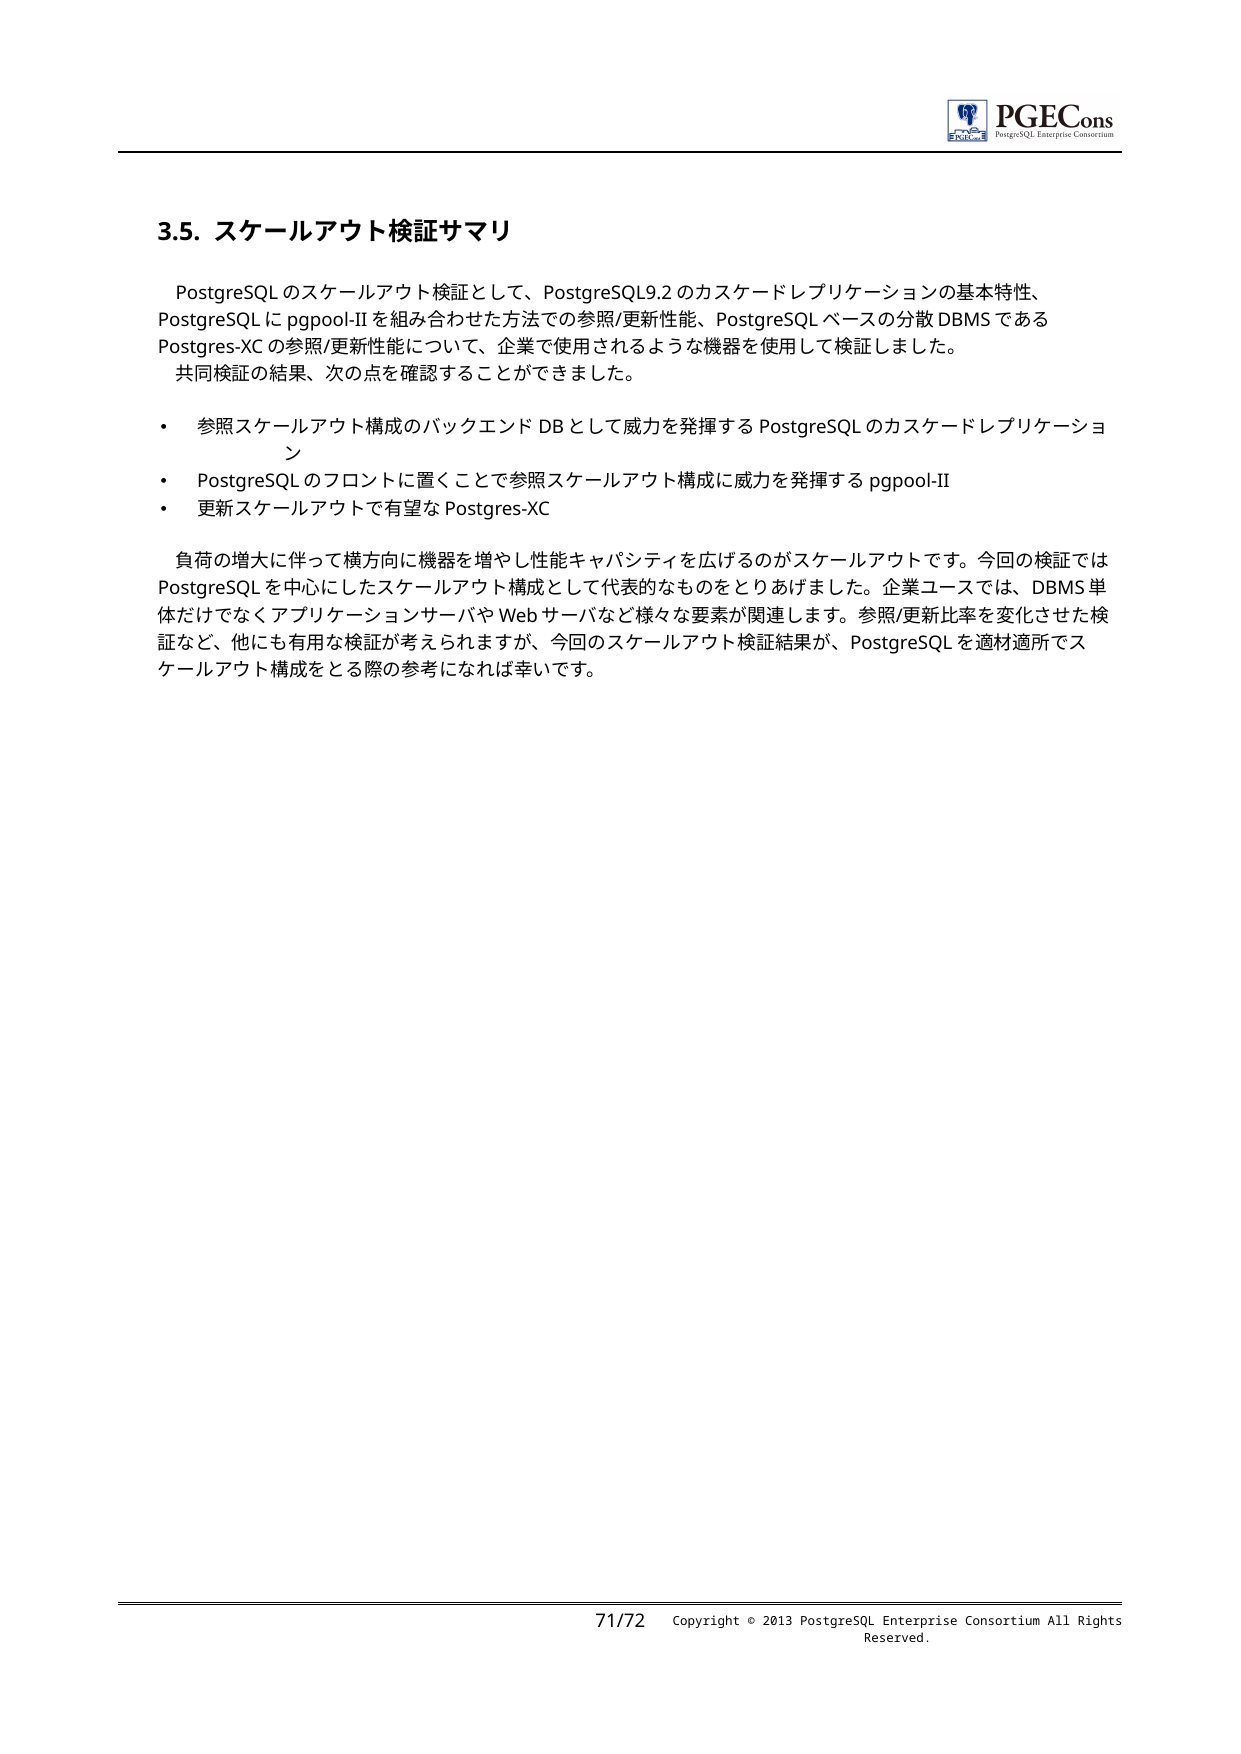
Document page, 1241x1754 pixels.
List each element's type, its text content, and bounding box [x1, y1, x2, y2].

text 共同検証の結果、次の点を確認することができました。 [158, 359, 1122, 386]
list PostgreSQLのフロントに置くことで参照スケールアウト構成に威力を発揮するpgpool-II [160, 466, 1122, 493]
list 参照スケールアウト構成のバックエンドDBとして威力を発揮するPostgreSQLのカスケードレプリケーション [160, 412, 1122, 466]
text 負荷の増大に伴って横方向に機器を増やし性能キャパシティを広げるのがスケールアウトです。今回の検証ではPostgreSQLを中心にしたスケールアウト構成として代表的なものをとりあげました。企業ユースでは、DBMS単体だけでなくアプリケーションサーバやWebサーバなど様々な要素が関連します。参照/更新比率を変化させた検証など、他にも有用な検証が考えられますが、今回のスケールアウト検証結果が、PostgreSQLを適材適所でスケールアウト構成をとる際の参考になれば幸いです。 [158, 546, 1122, 682]
text PostgreSQLのスケールアウト検証として、PostgreSQL9.2のカスケードレプリケーションの基本特性、PostgreSQLにpgpool-IIを組み合わせた方法での参照/更新性能、PostgreSQLベースの分散DBMSであるPostgres-XCの参照/更新性能について、企業で使用されるような機器を使用して検証しました。 [158, 277, 1122, 359]
picture [941, 94, 1119, 147]
subtitle スケールアウト検証サマリ [157, 212, 1122, 248]
list 更新スケールアウトで有望なPostgres-XC [160, 493, 1122, 520]
